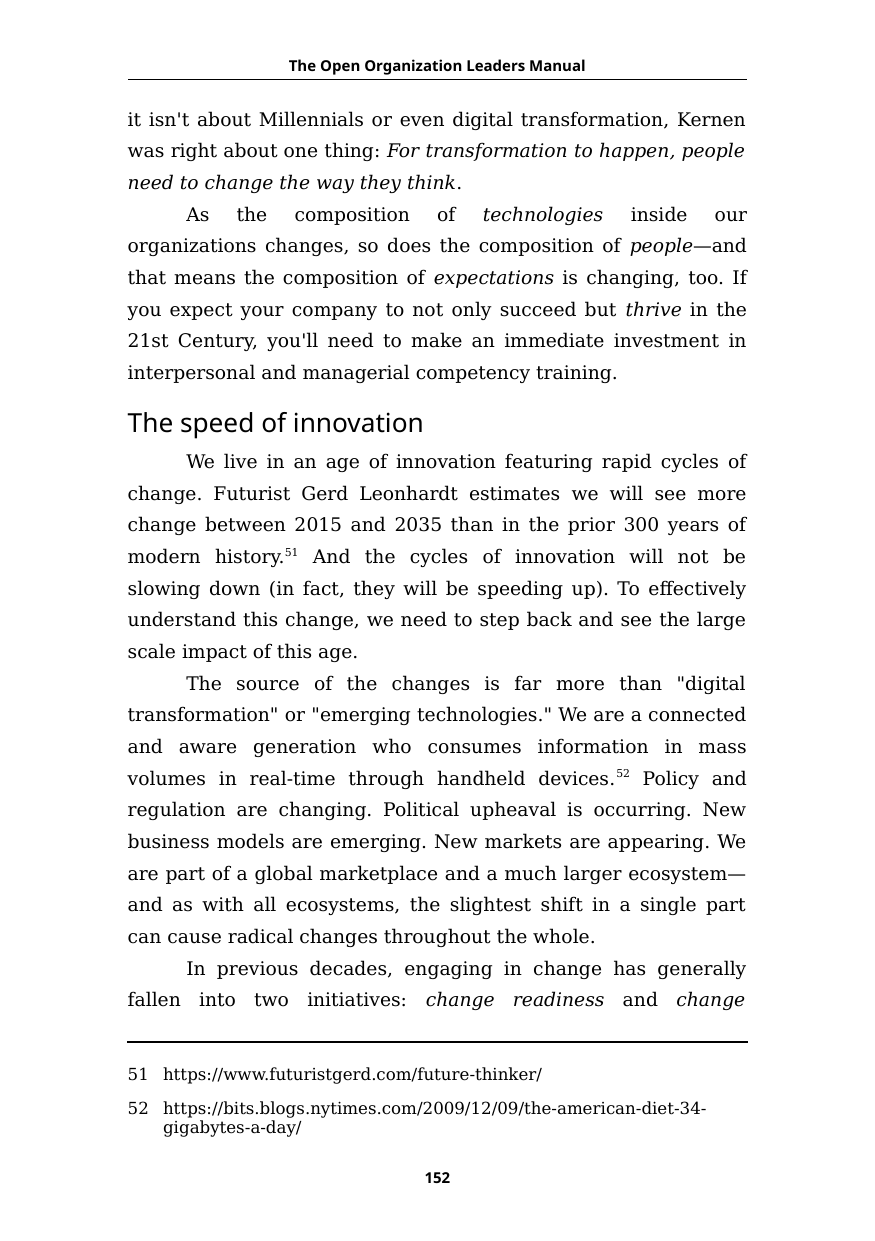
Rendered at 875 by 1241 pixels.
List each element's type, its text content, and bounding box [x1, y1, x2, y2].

text We live in an age of innovation featuring rapid cycles of change. Futurist Gerd Leonhardt estimates we will see more change between 2015 and 2035 than in the prior 300 years of modern history. And the cycles of innovation will not be slowing down (in fact, they will be speeding up). To effectively understand this change, we need to step back and see the large scale impact of this age. [127, 451, 747, 663]
text As the composition of technologies inside our organizations changes, so does the composition of people—and that means the composition of expectations is changing, too. If you expect your company to not only succeed but thrive in the 21st Century, you'll need to make an immediate investment in interpersonal and managerial competency training. [127, 204, 747, 384]
text https://bits.blogs.nytimes.com/2009/12/09/the-american-diet-34-gigabytes-a-day/ [127, 1099, 747, 1138]
text In previous decades, engaging in change has generally fallen into two initiatives: change readiness and change [127, 958, 747, 1011]
text The source of the changes is far more than "digital transformation" or "emerging technologies." We are a connected and aware generation who consumes information in mass volumes in real-time through handheld devices. Policy and regulation are changing. Political upheaval is occurring. New business models are emerging. New markets are appearing. We are part of a global marketplace and a much larger ecosystem—and as with all ecosystems, the slightest shift in a single part can cause radical changes throughout the whole. [127, 673, 747, 948]
text https://www.futuristgerd.com/future-thinker/ [127, 1064, 747, 1084]
text it isn't about Millennials or even digital transformation, Kernen was right about one thing: For transformation to happen, people need to change the way they think. [127, 109, 747, 194]
subtitle The speed of innovation [127, 408, 747, 439]
